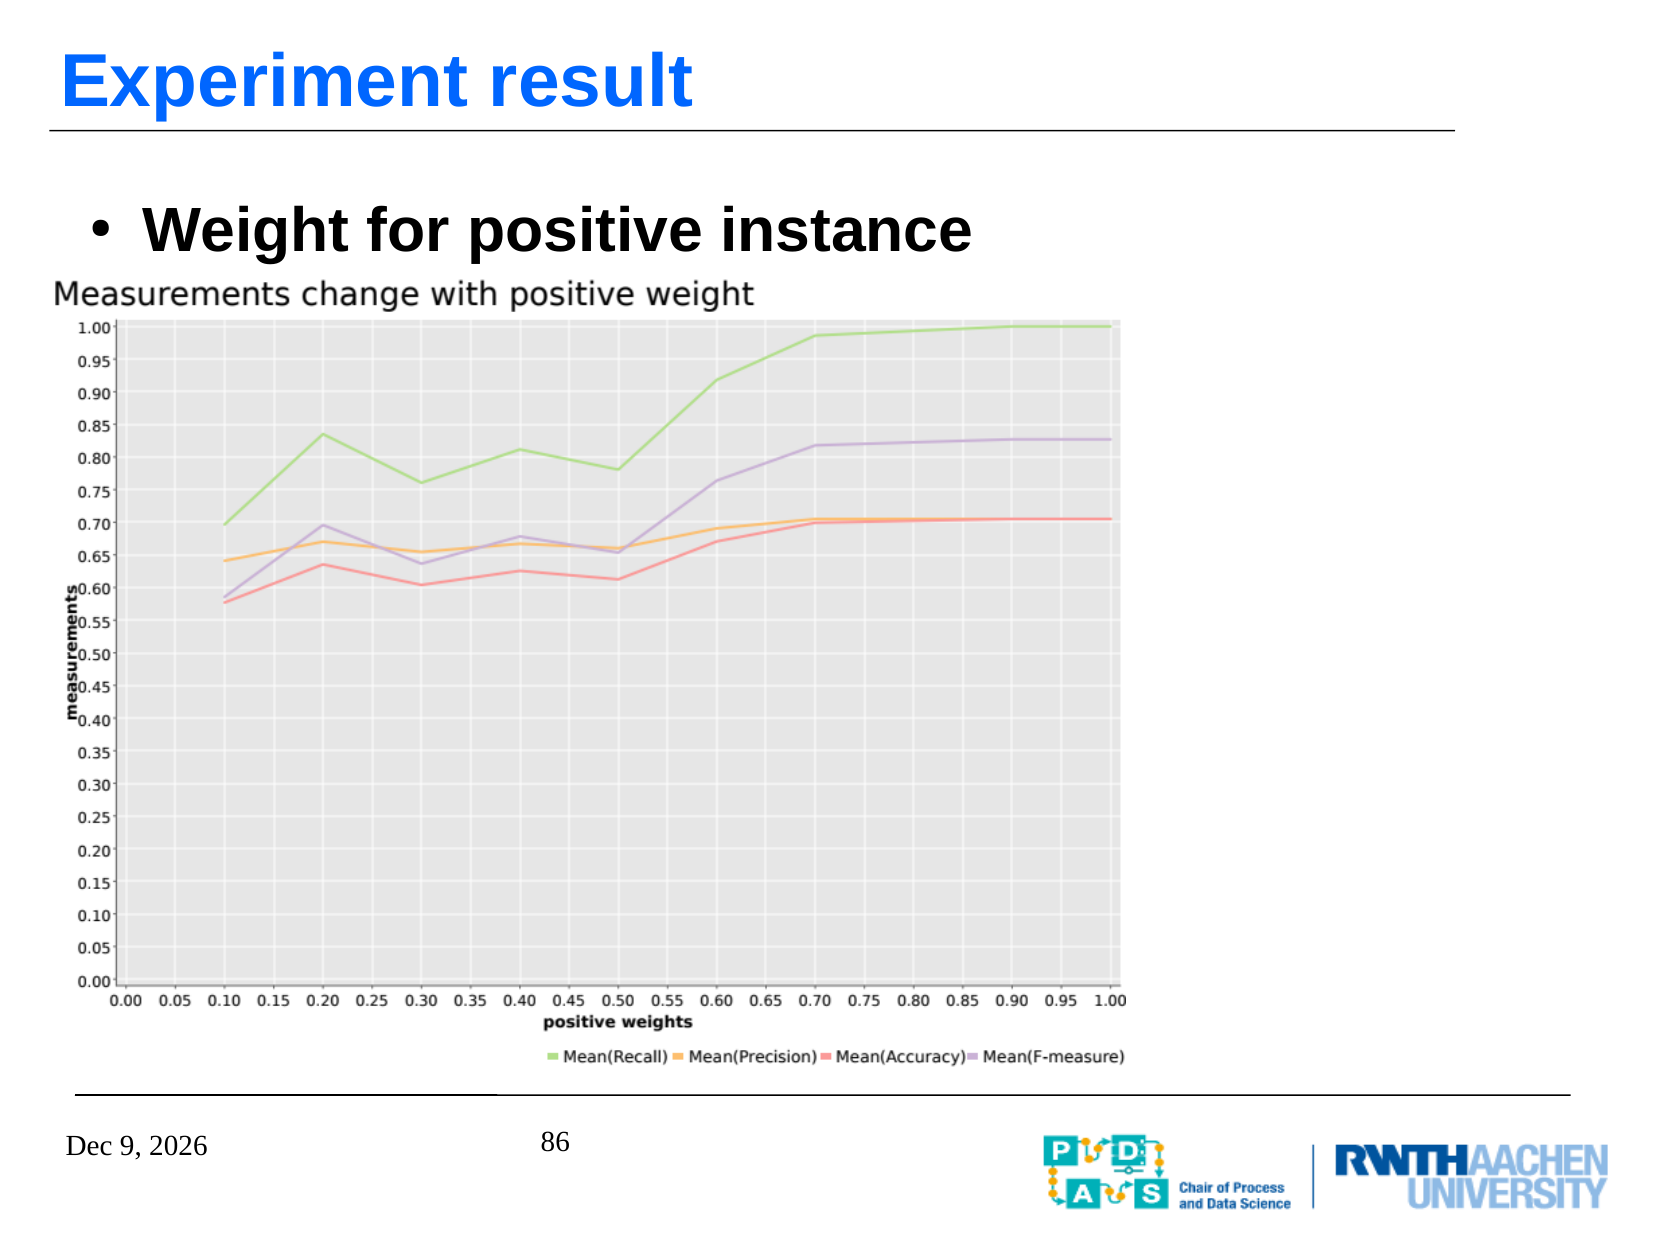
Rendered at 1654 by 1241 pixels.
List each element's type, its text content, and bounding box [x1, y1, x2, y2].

picture [50, 273, 1126, 1081]
list Weight for positive instance [71, 195, 1561, 331]
picture [1005, 1090, 1647, 1241]
title Experiment result [60, 30, 1549, 131]
